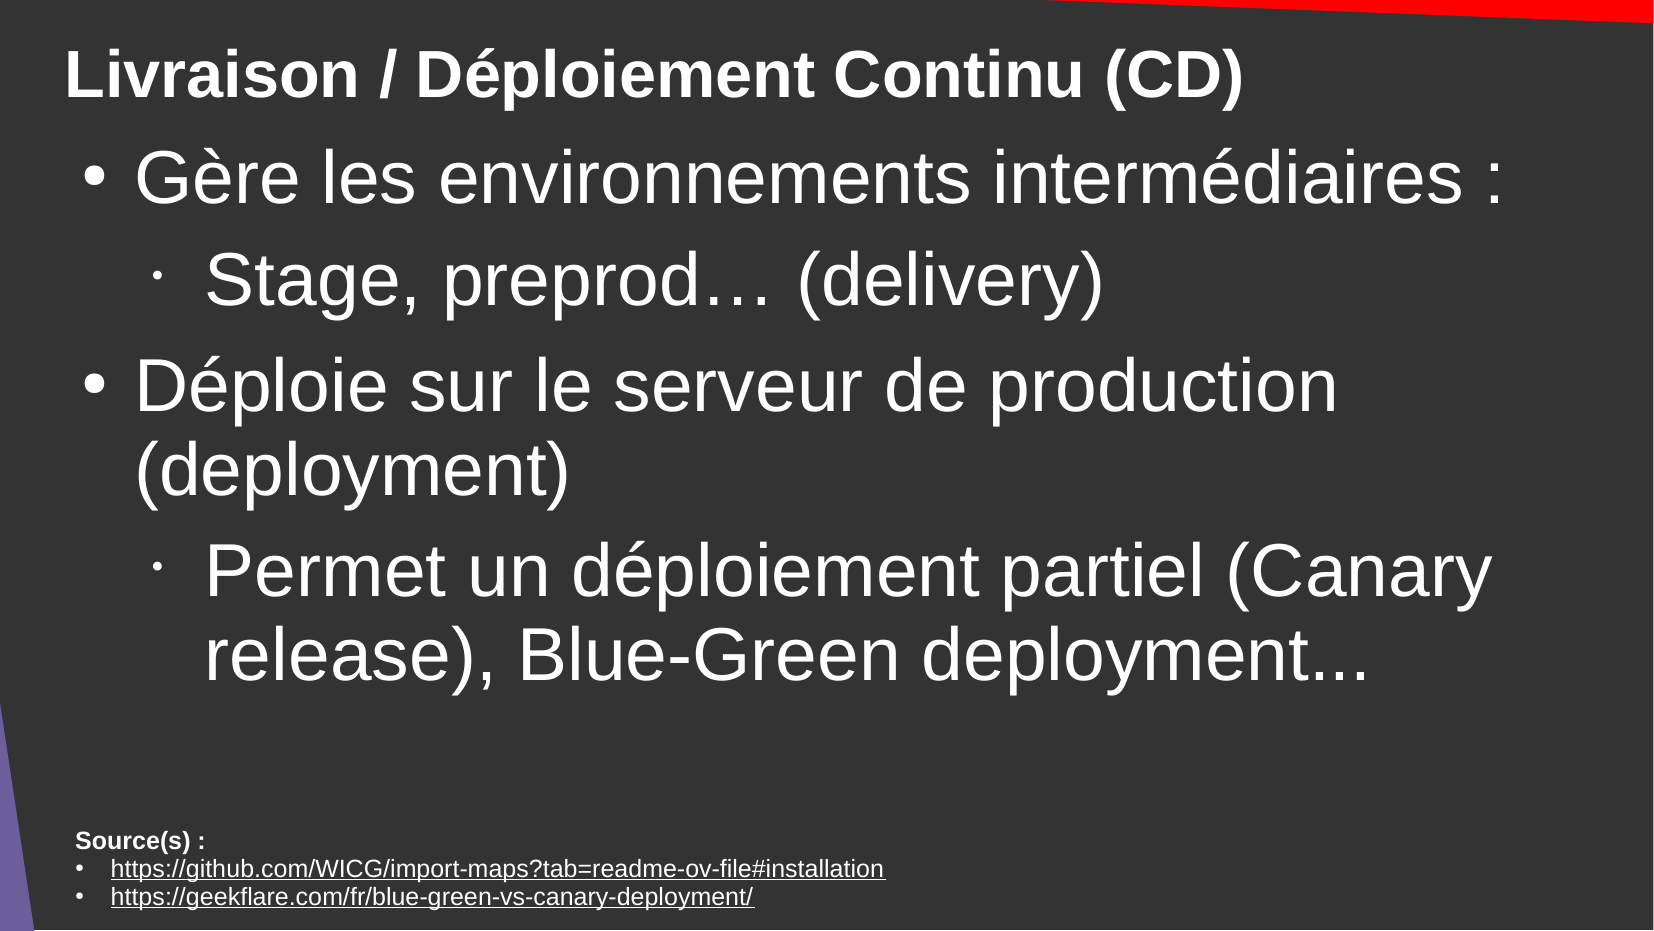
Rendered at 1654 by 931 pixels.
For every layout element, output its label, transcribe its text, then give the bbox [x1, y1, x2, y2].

text_box [1042, 0, 1654, 24]
text_box Source(s) : https://github.com/WICG/import-maps?tab=readme-ov-file#installation https://geekflare.com/fr/blue-green-vs-canary-deployment/ [60, 809, 1546, 919]
title Livraison / Déploiement Continu (CD) [64, 37, 1471, 119]
text_box [0, 702, 35, 931]
list Gère les environnements intermédiaires : Stage, preprod… (delivery) Déploie sur le serveur de production (deployment) Permet un déploiement partiel (Canary release), Blue-Green deployment... [63, 135, 1542, 809]
